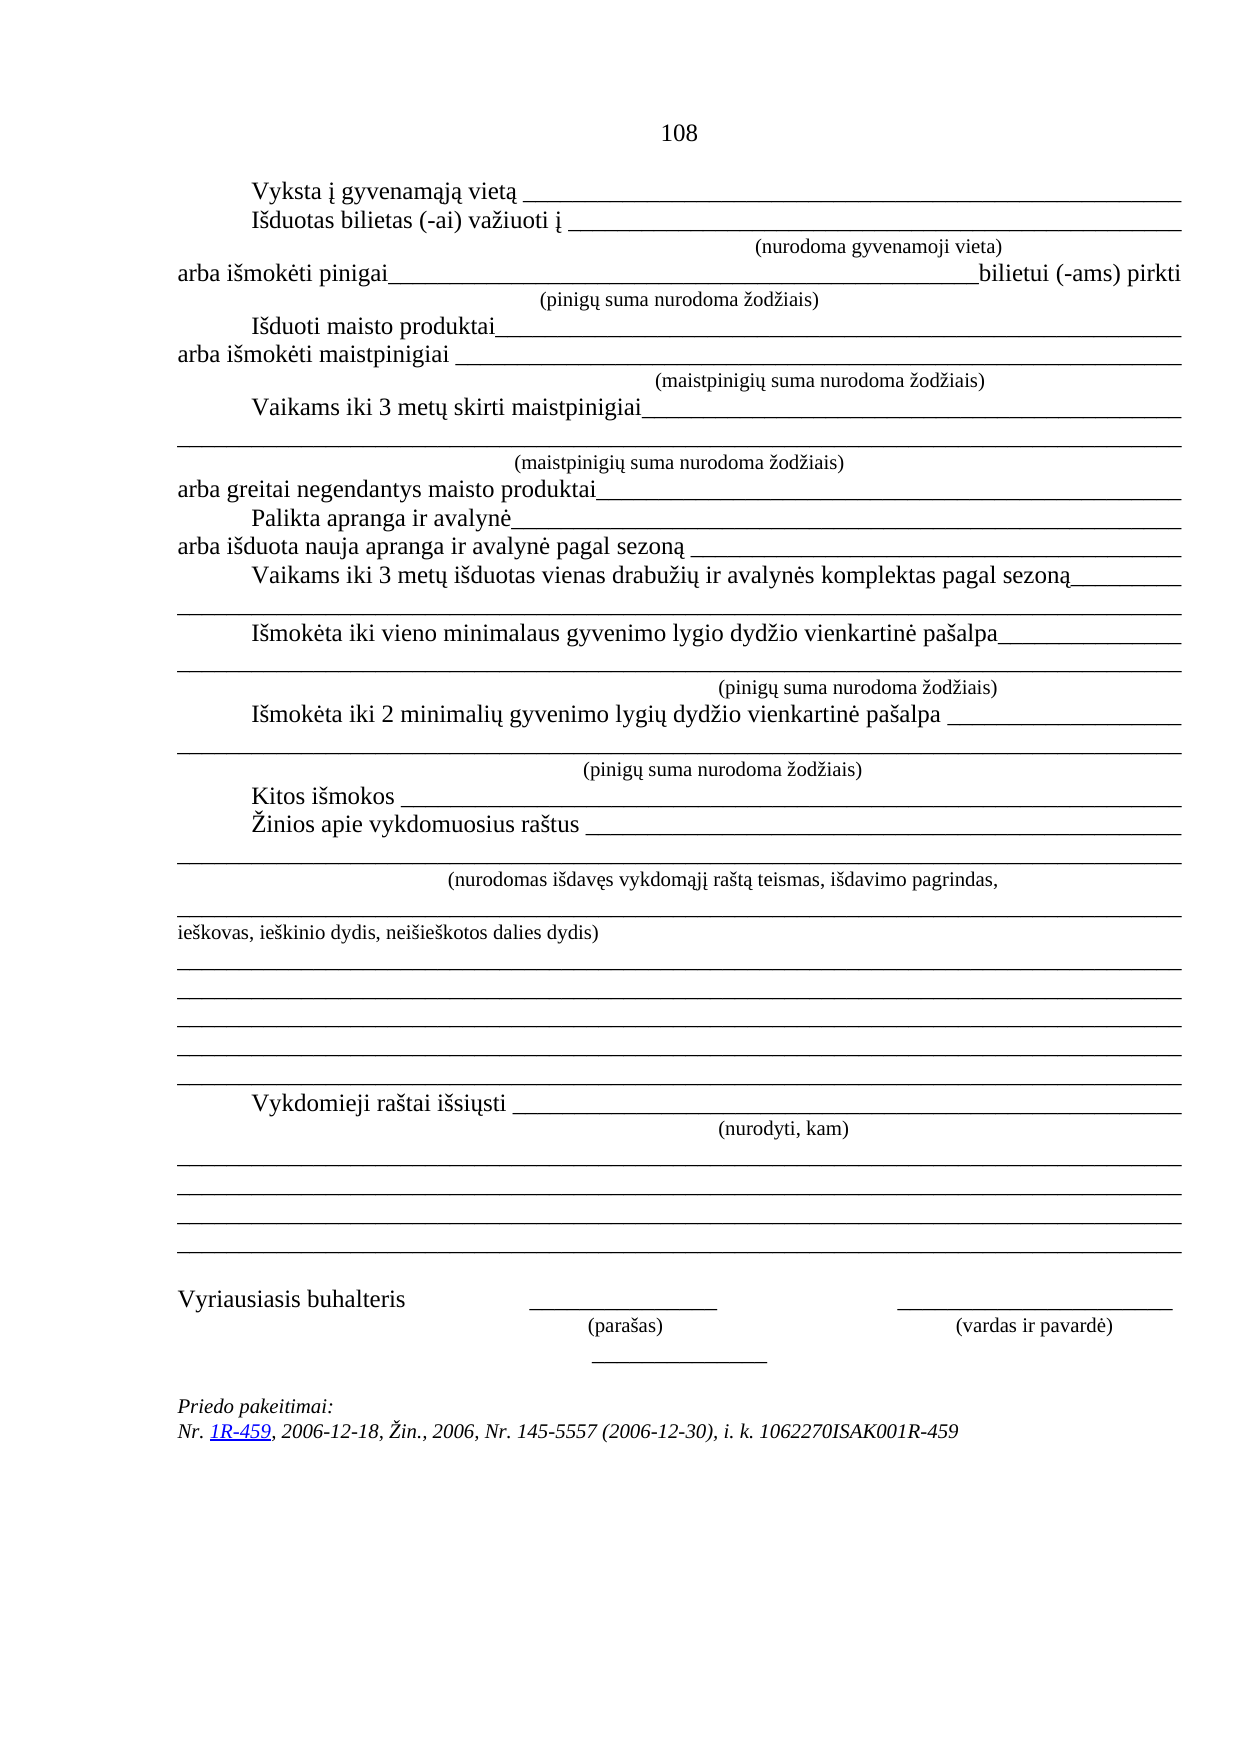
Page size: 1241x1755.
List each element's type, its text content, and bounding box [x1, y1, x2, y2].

text Vyksta į gyvenamąją vietą [177, 176, 1181, 205]
text (nurodoma gyvenamoji vieta) [177, 234, 1181, 258]
text (pinigų suma nurodoma žodžiais) [583, 675, 1181, 699]
text Vyriausiasis buhalteris _______________ ______________________ [177, 1284, 1181, 1313]
text Vykdomieji raštai išsiųsti [177, 1088, 1181, 1116]
text Vaikams iki 3 metų išduotas vienas drabužių ir avalynės komplektas pagal sezoną [177, 560, 1181, 589]
text Išmokėta iki 2 minimalių gyvenimo lygių dydžio vienkartinė pašalpa [177, 699, 1181, 753]
text Kitos išmokos [177, 781, 1181, 809]
text (nurodyti, kam) [583, 1116, 1181, 1140]
text ______________ [177, 1337, 1181, 1366]
text Palikta apranga ir avalynė [177, 503, 1181, 531]
text Žinios apie vykdomuosius raštus [177, 809, 1181, 863]
text ieškovas, ieškinio dydis, neišieškotos dalies dydis) [177, 920, 1181, 944]
text Vaikams iki 3 metų skirti maistpinigiai [177, 392, 1181, 446]
text arba išmokėti maistpinigiai [177, 339, 1181, 368]
text (maistpinigių suma nurodoma žodžiais) [177, 368, 1181, 392]
text arba išmokėti pinigai bilietui (-ams) pirkti [177, 258, 1181, 287]
text arba greitai negendantys maisto produktai [177, 474, 1181, 503]
text (nurodomas išdavęs vykdomąjį raštą teismas, išdavimo pagrindas, [312, 867, 1181, 891]
text Priedo pakeitimai: [177, 1394, 1181, 1418]
text Išmokėta iki vieno minimalaus gyvenimo lygio dydžio vienkartinė pašalpa [177, 618, 1181, 671]
text (maistpinigių suma nurodoma žodžiais) [177, 450, 1181, 474]
text (pinigų suma nurodoma žodžiais) [448, 757, 1181, 781]
text (parašas) (vardas ir pavardė) [177, 1313, 1181, 1337]
text Išduoti maisto produktai [177, 311, 1181, 339]
text arba išduota nauja apranga ir avalynė pagal sezoną [177, 531, 1181, 560]
text (pinigų suma nurodoma žodžiais) [177, 287, 1181, 311]
text Išduotas bilietas (-ai) važiuoti į [177, 205, 1181, 234]
text Nr. 1R-459, 2006-12-18, Žin., 2006, Nr. 145-5557 (2006-12-30), i. k. 1062270ISAK001R-459 [177, 1418, 1181, 1443]
